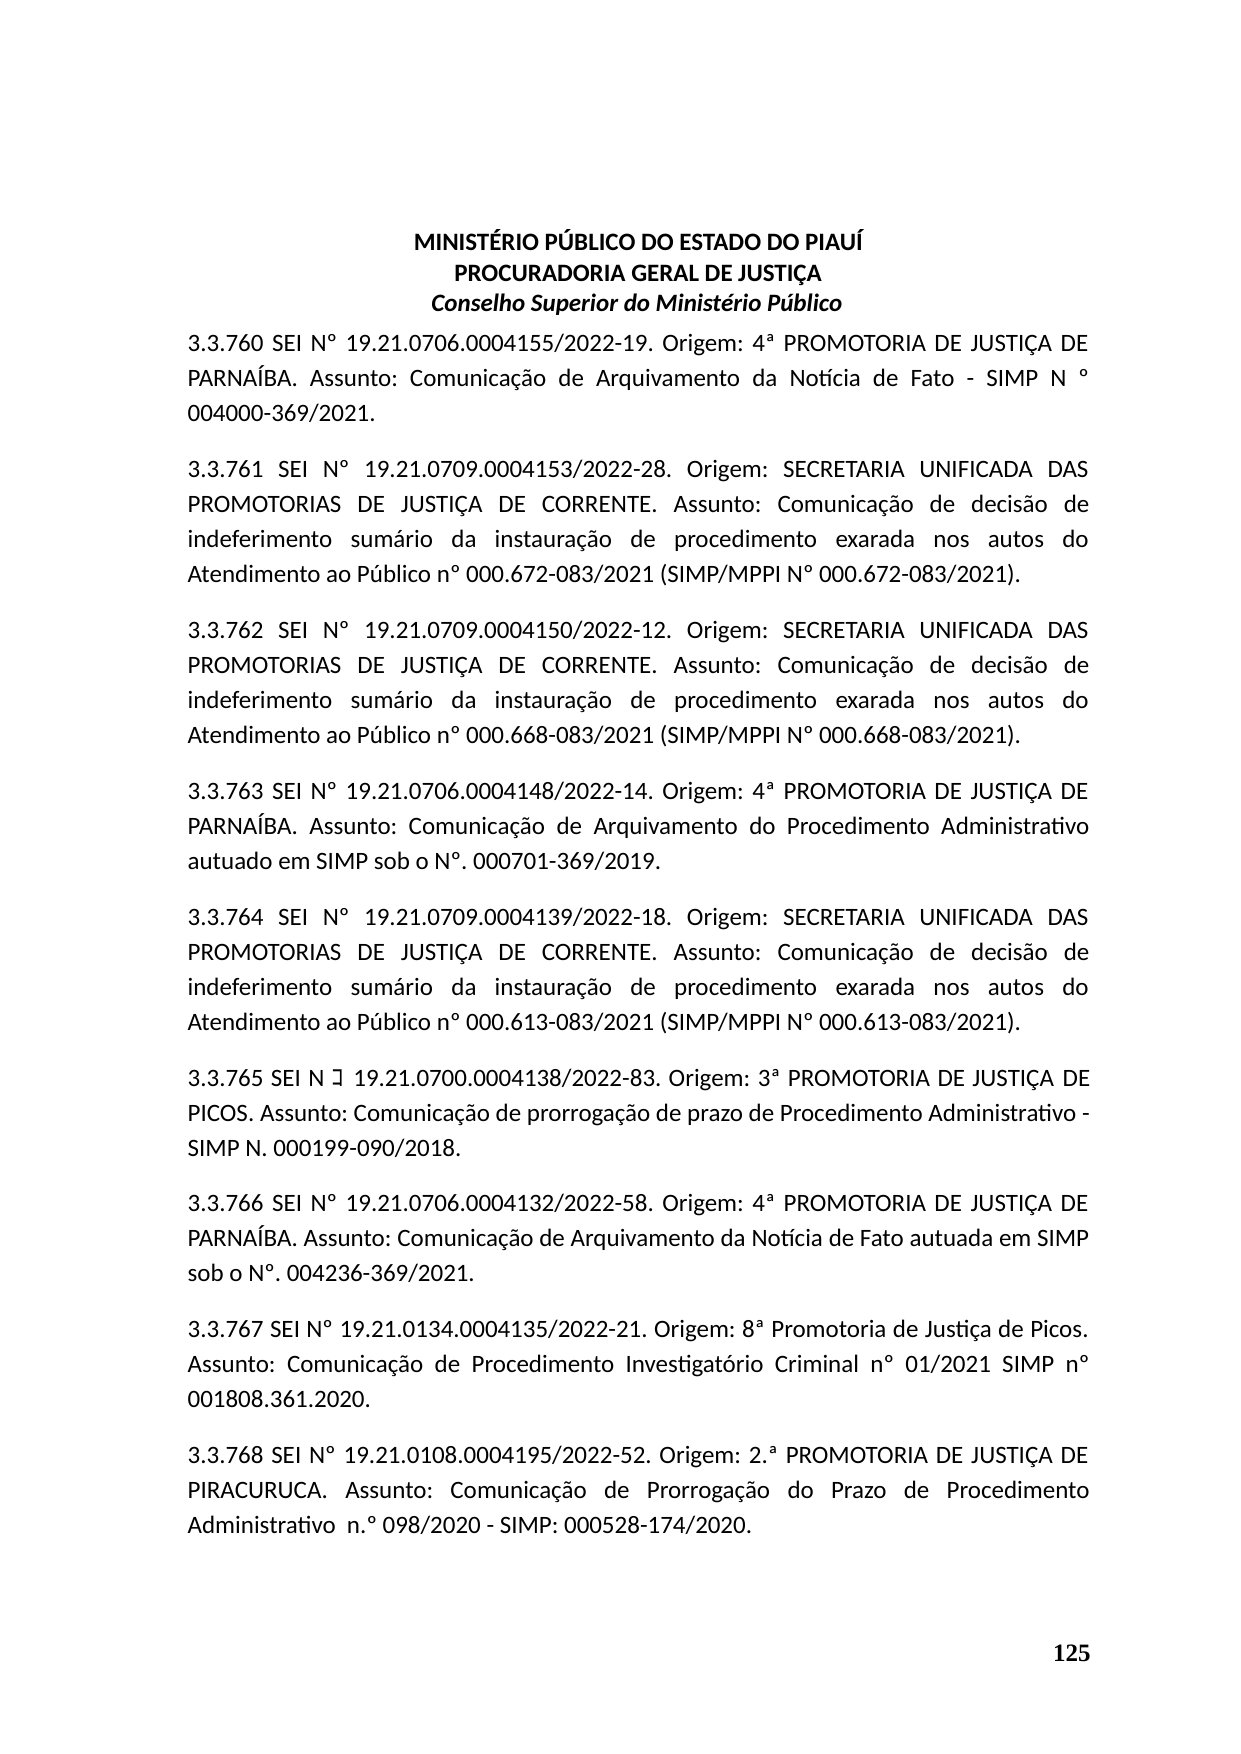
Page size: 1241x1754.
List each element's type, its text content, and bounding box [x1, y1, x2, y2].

text 3.3.762 SEI Nº 19.21.0709.0004150/2022-12. Origem: SECRETARIA UNIFICADA DAS PROMOTORIAS DE JUSTIÇA DE CORRENTE. Assunto: Comunicação de decisão de indeferimento sumário da instauração de procedimento exarada nos autos do Atendimento ao Público nº 000.668-083/2021 (SIMP/MPPI Nº 000.668-083/2021). [187, 614, 1090, 750]
text 3.3.764 SEI Nº 19.21.0709.0004139/2022-18. Origem: SECRETARIA UNIFICADA DAS PROMOTORIAS DE JUSTIÇA DE CORRENTE. Assunto: Comunicação de decisão de indeferimento sumário da instauração de procedimento exarada nos autos do Atendimento ao Público nº 000.613-083/2021 (SIMP/MPPI Nº 000.613-083/2021). [187, 901, 1090, 1036]
text 3.3.763 SEI Nº 19.21.0706.0004148/2022-14. Origem: 4ª PROMOTORIA DE JUSTIÇA DE PARNAÍBA. Assunto: Comunicação de Arquivamento do Procedimento Administrativo autuado em SIMP sob o Nº. 000701-369/2019. [187, 775, 1090, 876]
text 3.3.760 SEI Nº 19.21.0706.0004155/2022-19. Origem: 4ª PROMOTORIA DE JUSTIÇA DE PARNAÍBA. Assunto: Comunicação de Arquivamento da Notícia de Fato - SIMP N º 004000-369/2021. [187, 327, 1090, 428]
text 3.3.766 SEI Nº 19.21.0706.0004132/2022-58. Origem: 4ª PROMOTORIA DE JUSTIÇA DE PARNAÍBA. Assunto: Comunicação de Arquivamento da Notícia de Fato autuada em SIMP sob o Nº. 004236-369/2021. [187, 1187, 1090, 1288]
text 3.3.768 SEI Nº 19.21.0108.0004195/2022-52. Origem: 2.ª PROMOTORIA DE JUSTIÇA DE PIRACURUCA. Assunto: Comunicação de Prorrogação do Prazo de Procedimento Administrativo n.º 098/2020 - SIMP: 000528-174/2020. [187, 1439, 1090, 1540]
text 3.3.761 SEI Nº 19.21.0709.0004153/2022-28. Origem: SECRETARIA UNIFICADA DAS PROMOTORIAS DE JUSTIÇA DE CORRENTE. Assunto: Comunicação de decisão de indeferimento sumário da instauração de procedimento exarada nos autos do Atendimento ao Público nº 000.672-083/2021 (SIMP/MPPI Nº 000.672-083/2021). [187, 453, 1090, 589]
text 3.3.767 SEI Nº 19.21.0134.0004135/2022-21. Origem: 8ª Promotoria de Justiça de Picos. Assunto: Comunicação de Procedimento Investigatório Criminal nº 01/2021 SIMP nº 001808.361.2020. [187, 1313, 1090, 1414]
text 3.3.765 SEI Nｺ 19.21.0700.0004138/2022-83. Origem: 3ª PROMOTORIA DE JUSTIÇA DE PICOS. Assunto: Comunicação de prorrogação de prazo de Procedimento Administrativo - SIMP N. 000199-090/2018. [187, 1062, 1090, 1162]
